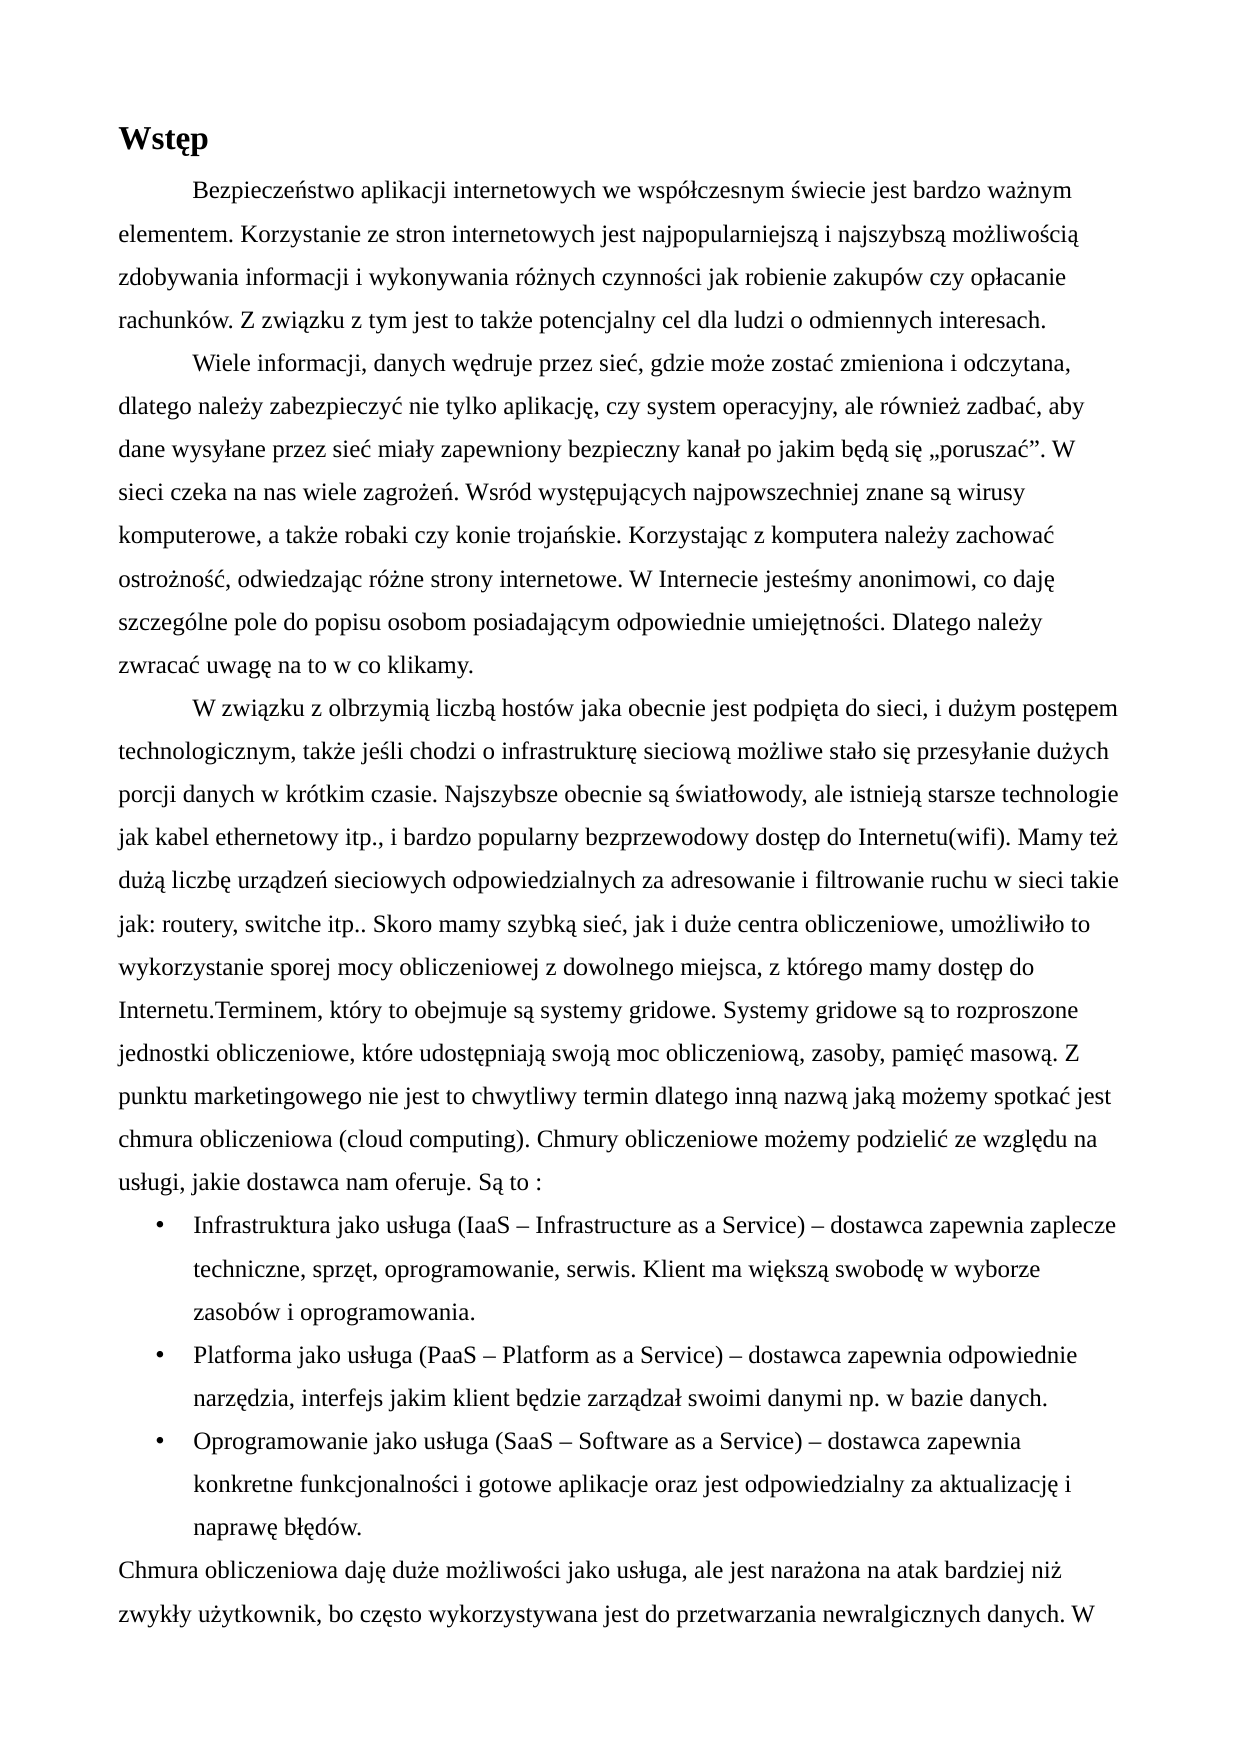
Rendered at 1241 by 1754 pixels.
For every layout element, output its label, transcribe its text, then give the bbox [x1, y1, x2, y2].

text Wiele informacji, danych wędruje przez sieć, gdzie może zostać zmieniona i odczytana, dlatego należy zabezpieczyć nie tylko aplikację, czy system operacyjny, ale również zadbać, aby dane wysyłane przez sieć miały zapewniony bezpieczny kanał po jakim będą się „poruszać”. W sieci czeka na nas wiele zagrożeń. Wsród występujących najpowszechniej znane są wirusy komputerowe, a także robaki czy konie trojańskie. Korzystając z komputera należy zachować ostrożność, odwiedzając różne strony internetowe. W Internecie jesteśmy anonimowi, co daję szczególne pole do popisu osobom posiadającym odpowiednie umiejętności. Dlatego należy zwracać uwagę na to w co klikamy. [118, 348, 1122, 679]
text Wstęp [118, 118, 1122, 156]
text Chmura obliczeniowa daję duże możliwości jako usługa, ale jest narażona na atak bardziej niż zwykły użytkownik, bo często wykorzystywana jest do przetwarzania newralgicznych danych. W [118, 1556, 1122, 1627]
text W związku z olbrzymią liczbą hostów jaka obecnie jest podpięta do sieci, i dużym postępem technologicznym, także jeśli chodzi o infrastrukturę sieciową możliwe stało się przesyłanie dużych porcji danych w krótkim czasie. Najszybsze obecnie są światłowody, ale istnieją starsze technologie jak kabel ethernetowy itp., i bardzo popularny bezprzewodowy dostęp do Internetu(wifi). Mamy też dużą liczbę urządzeń sieciowych odpowiedzialnych za adresowanie i filtrowanie ruchu w sieci takie jak: routery, switche itp.. Skoro mamy szybką sieć, jak i duże centra obliczeniowe, umożliwiło to wykorzystanie sporej mocy obliczeniowej z dowolnego miejsca, z którego mamy dostęp do Internetu.Terminem, który to obejmuje są systemy gridowe. Systemy gridowe są to rozproszone jednostki obliczeniowe, które udostępniają swoją moc obliczeniową, zasoby, pamięć masową. Z punktu marketingowego nie jest to chwytliwy termin dlatego inną nazwą jaką możemy spotkać jest chmura obliczeniowa (cloud computing). Chmury obliczeniowe możemy podzielić ze względu na usługi, jakie dostawca nam oferuje. Są to : [118, 693, 1122, 1196]
list Infrastruktura jako usługa (IaaS – Infrastructure as a Service) – dostawca zapewnia zaplecze techniczne, sprzęt, oprogramowanie, serwis. Klient ma większą swobodę w wyborze zasobów i oprogramowania. [156, 1211, 1122, 1326]
text Bezpieczeństwo aplikacji internetowych we współczesnym świecie jest bardzo ważnym elementem. Korzystanie ze stron internetowych jest najpopularniejszą i najszybszą możliwością zdobywania informacji i wykonywania różnych czynności jak robienie zakupów czy opłacanie rachunków. Z związku z tym jest to także potencjalny cel dla ludzi o odmiennych interesach. [118, 176, 1122, 334]
list Platforma jako usługa (PaaS – Platform as a Service) – dostawca zapewnia odpowiednie narzędzia, interfejs jakim klient będzie zarządzał swoimi danymi np. w bazie danych. [156, 1340, 1122, 1412]
list Oprogramowanie jako usługa (SaaS – Software as a Service) – dostawca zapewnia konkretne funkcjonalności i gotowe aplikacje oraz jest odpowiedzialny za aktualizację i naprawę błędów. [156, 1426, 1122, 1541]
